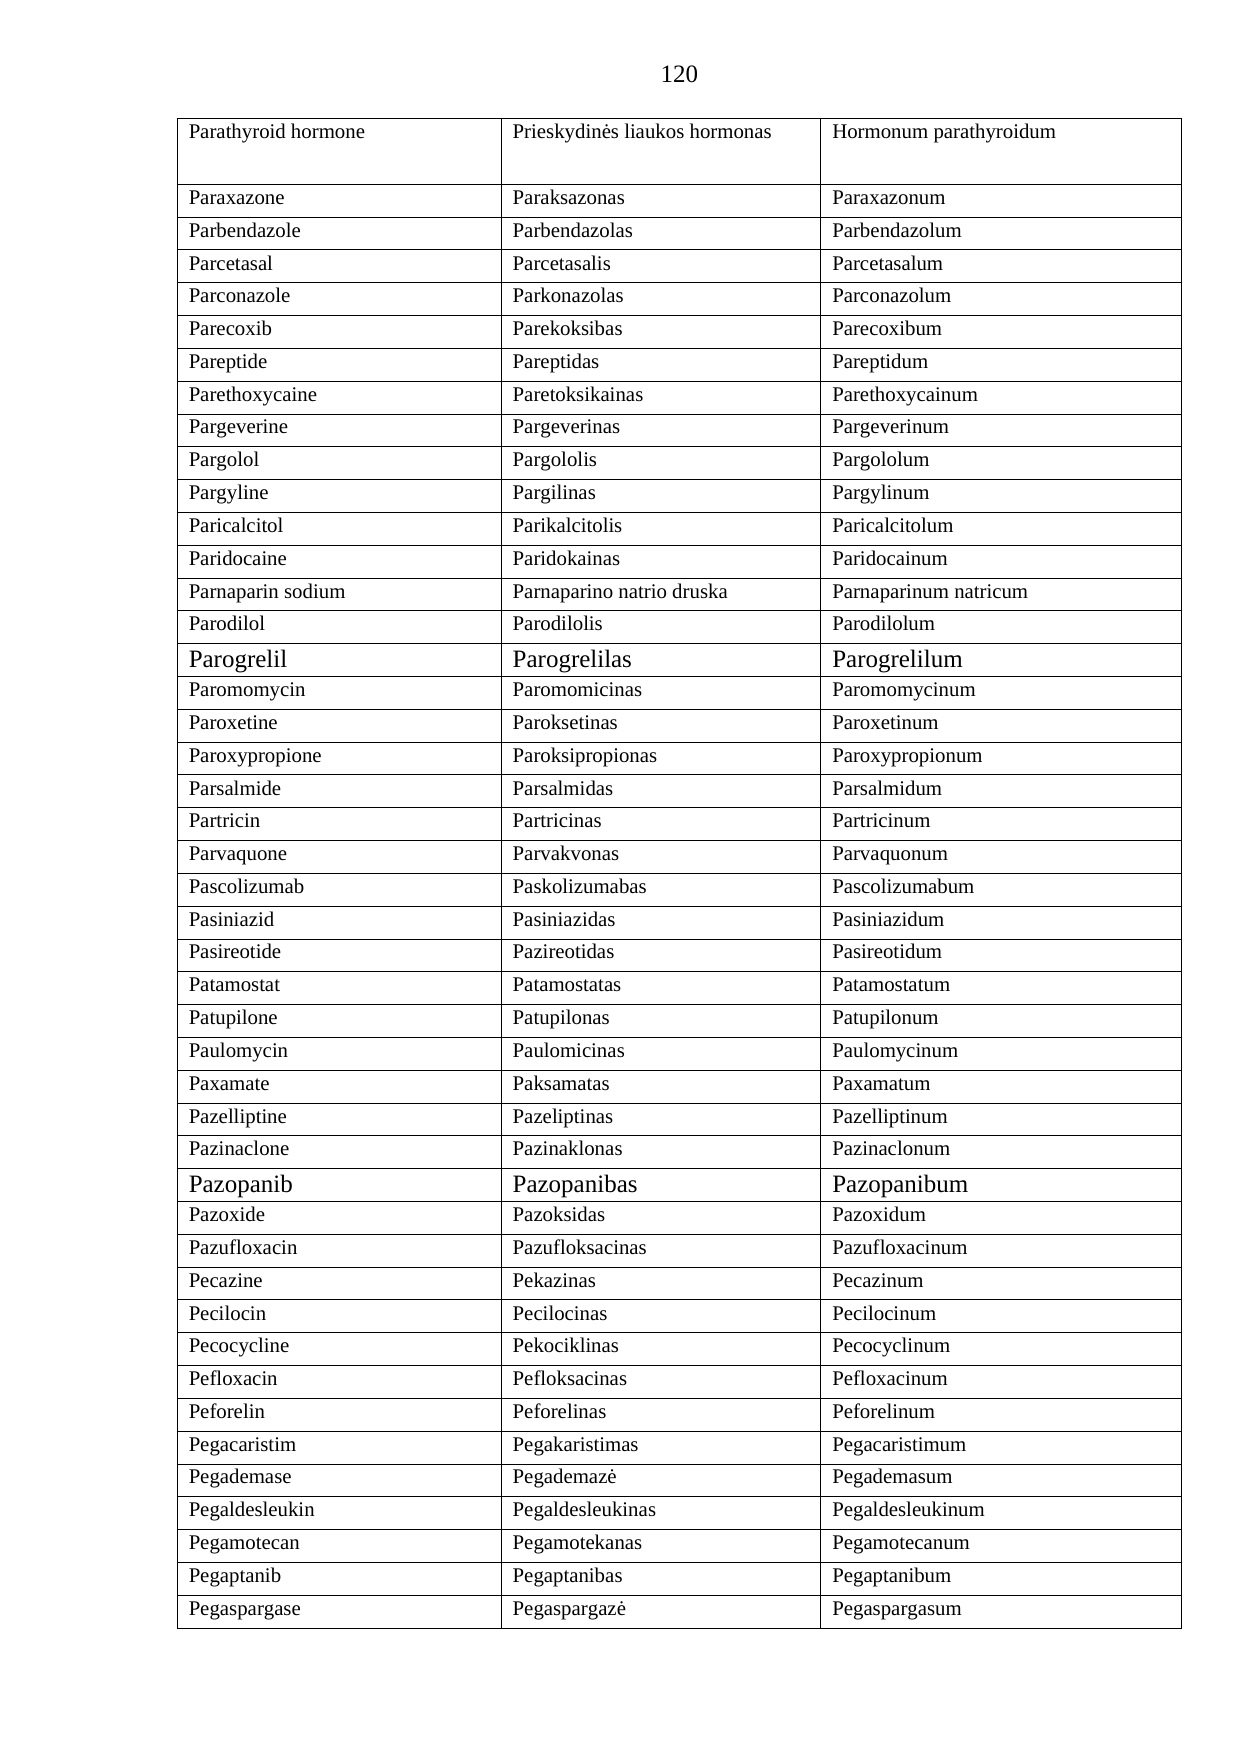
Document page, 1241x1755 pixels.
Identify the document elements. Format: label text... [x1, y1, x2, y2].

table_cell Pargeverinum [821, 415, 1181, 446]
table_cell Pazufloxacin [178, 1235, 501, 1267]
table_cell Pazinaklonas [502, 1136, 820, 1168]
table_cell Pargololis [502, 447, 820, 479]
table_cell Pekazinas [502, 1268, 820, 1299]
table_cell Peforelinas [502, 1399, 820, 1431]
table_cell Parvaquonum [821, 841, 1181, 873]
table_cell Parethoxycainum [821, 382, 1181, 413]
table_cell Parecoxibum [821, 316, 1181, 348]
table_cell Pegademase [178, 1465, 501, 1496]
table_cell Parodilol [178, 611, 501, 643]
table_cell Pefloxacinum [821, 1366, 1181, 1398]
table_cell Pecazine [178, 1268, 501, 1299]
table_cell Parkonazolas [502, 283, 820, 315]
table_cell Parsalmide [178, 775, 501, 807]
table_cell Paroxetinum [821, 710, 1181, 742]
table_cell Parconazolum [821, 283, 1181, 315]
table_cell Parconazole [178, 283, 501, 315]
table_cell Parathyroid hormone [178, 119, 501, 184]
table_cell Paraxazonum [821, 185, 1181, 217]
table_cell Parsalmidas [502, 775, 820, 807]
table_cell Parvakvonas [502, 841, 820, 873]
table_cell Pargeverine [178, 415, 501, 446]
table_cell Pargilinas [502, 480, 820, 512]
table_cell Pegaldesleukinum [821, 1497, 1181, 1529]
table_cell Parecoxib [178, 316, 501, 348]
table_cell Patupilonum [821, 1005, 1181, 1037]
table_cell Pazoksidas [502, 1202, 820, 1234]
table_cell Paulomycin [178, 1038, 501, 1070]
table_cell Pargeverinas [502, 415, 820, 446]
table_cell Prieskydinės liaukos hormonas [502, 119, 820, 184]
table_cell Pegaptanibum [821, 1563, 1181, 1595]
table_cell Pegaspargasum [821, 1596, 1181, 1627]
table_cell Paroxetine [178, 710, 501, 742]
table_cell Paricalcitolum [821, 513, 1181, 545]
table_cell Pegademasum [821, 1465, 1181, 1496]
table_cell Pecocyclinum [821, 1333, 1181, 1365]
table_cell Pazopanib [178, 1169, 501, 1201]
table_cell Pegaldesleukinas [502, 1497, 820, 1529]
table_cell Pasireotidum [821, 940, 1181, 971]
table_cell Parethoxycaine [178, 382, 501, 413]
table_cell Paraksazonas [502, 185, 820, 217]
table_cell Paricalcitol [178, 513, 501, 545]
table_cell Pegamotecanum [821, 1530, 1181, 1562]
table_cell Parnaparin sodium [178, 579, 501, 610]
table_cell Pegacaristim [178, 1432, 501, 1463]
table_cell Parbendazolas [502, 218, 820, 249]
table_cell Parodilolum [821, 611, 1181, 643]
table_cell Patupilone [178, 1005, 501, 1037]
table_cell Parekoksibas [502, 316, 820, 348]
table_cell Paridocainum [821, 546, 1181, 577]
table_cell Paridokainas [502, 546, 820, 577]
table_cell Pazufloxacinum [821, 1235, 1181, 1267]
table_cell Pasiniazidas [502, 907, 820, 938]
table_cell Pegakaristimas [502, 1432, 820, 1463]
table_cell Parsalmidum [821, 775, 1181, 807]
table_cell Paroxypropione [178, 743, 501, 774]
table_cell Pascolizumabum [821, 874, 1181, 906]
table_cell Pazeliptinas [502, 1104, 820, 1135]
table_cell Parogrelilas [502, 644, 820, 676]
table_cell Pasiniazid [178, 907, 501, 938]
table_cell Pasiniazidum [821, 907, 1181, 938]
table_cell Paksamatas [502, 1071, 820, 1102]
table_cell Pefloksacinas [502, 1366, 820, 1398]
table_cell Pegamotekanas [502, 1530, 820, 1562]
table_cell Parcetasalum [821, 250, 1181, 282]
table_cell Pazufloksacinas [502, 1235, 820, 1267]
table_cell Pegaspargase [178, 1596, 501, 1627]
table_cell Parnaparinum natricum [821, 579, 1181, 610]
table_cell Pazelliptine [178, 1104, 501, 1135]
table_cell Paromomycinum [821, 677, 1181, 709]
table_cell Pazopanibas [502, 1169, 820, 1201]
table_cell Pegacaristimum [821, 1432, 1181, 1463]
table_cell Pazireotidas [502, 940, 820, 971]
table_cell Peforelin [178, 1399, 501, 1431]
table_cell Paromomycin [178, 677, 501, 709]
table_cell Paroxypropionum [821, 743, 1181, 774]
table_cell Pecilocinum [821, 1300, 1181, 1332]
table_cell Pazelliptinum [821, 1104, 1181, 1135]
table_cell Parbendazolum [821, 218, 1181, 249]
table_cell Paromomicinas [502, 677, 820, 709]
table_cell Parcetasalis [502, 250, 820, 282]
table_cell Patamostatum [821, 972, 1181, 1004]
table_cell Pargylinum [821, 480, 1181, 512]
table_cell Paroksipropionas [502, 743, 820, 774]
table_cell Parogrelil [178, 644, 501, 676]
table_cell Hormonum parathyroidum [821, 119, 1181, 184]
table_cell Pargyline [178, 480, 501, 512]
table_cell Pargolol [178, 447, 501, 479]
table_cell Parikalcitolis [502, 513, 820, 545]
table_cell Partricinas [502, 808, 820, 840]
table_cell Peforelinum [821, 1399, 1181, 1431]
table_cell Paulomicinas [502, 1038, 820, 1070]
table_cell Pasireotide [178, 940, 501, 971]
table_cell Pazopanibum [821, 1169, 1181, 1201]
table_cell Parvaquone [178, 841, 501, 873]
table_cell Pecilocin [178, 1300, 501, 1332]
table_cell Paraxazone [178, 185, 501, 217]
table_cell Pegaptanib [178, 1563, 501, 1595]
table_cell Pecazinum [821, 1268, 1181, 1299]
table_cell Patamostat [178, 972, 501, 1004]
table_cell Partricin [178, 808, 501, 840]
table_cell Paxamatum [821, 1071, 1181, 1102]
table_cell Pekociklinas [502, 1333, 820, 1365]
table_cell Pefloxacin [178, 1366, 501, 1398]
table_cell Patamostatas [502, 972, 820, 1004]
table_cell Parcetasal [178, 250, 501, 282]
table_cell Pecocycline [178, 1333, 501, 1365]
table_cell Pegaptanibas [502, 1563, 820, 1595]
table_cell Pazinaclonum [821, 1136, 1181, 1168]
table_cell Pareptidas [502, 349, 820, 381]
table_cell Parogrelilum [821, 644, 1181, 676]
table_cell Paxamate [178, 1071, 501, 1102]
table_cell Pegaspargazė [502, 1596, 820, 1627]
table_cell Pareptidum [821, 349, 1181, 381]
table_cell Pazoxide [178, 1202, 501, 1234]
table_cell Pareptide [178, 349, 501, 381]
table_cell Paulomycinum [821, 1038, 1181, 1070]
table_cell Pascolizumab [178, 874, 501, 906]
table_cell Parnaparino natrio druska [502, 579, 820, 610]
table_cell Paridocaine [178, 546, 501, 577]
table_cell Pegamotecan [178, 1530, 501, 1562]
table_cell Pecilocinas [502, 1300, 820, 1332]
table_cell Pazoxidum [821, 1202, 1181, 1234]
table_cell Patupilonas [502, 1005, 820, 1037]
table_cell Parbendazole [178, 218, 501, 249]
table_cell Pegademazė [502, 1465, 820, 1496]
table_cell Partricinum [821, 808, 1181, 840]
table_cell Paroksetinas [502, 710, 820, 742]
table_cell Parodilolis [502, 611, 820, 643]
table_cell Paskolizumabas [502, 874, 820, 906]
table_cell Pazinaclone [178, 1136, 501, 1168]
table_cell Pegaldesleukin [178, 1497, 501, 1529]
table_cell Pargololum [821, 447, 1181, 479]
table_cell Paretoksikainas [502, 382, 820, 413]
